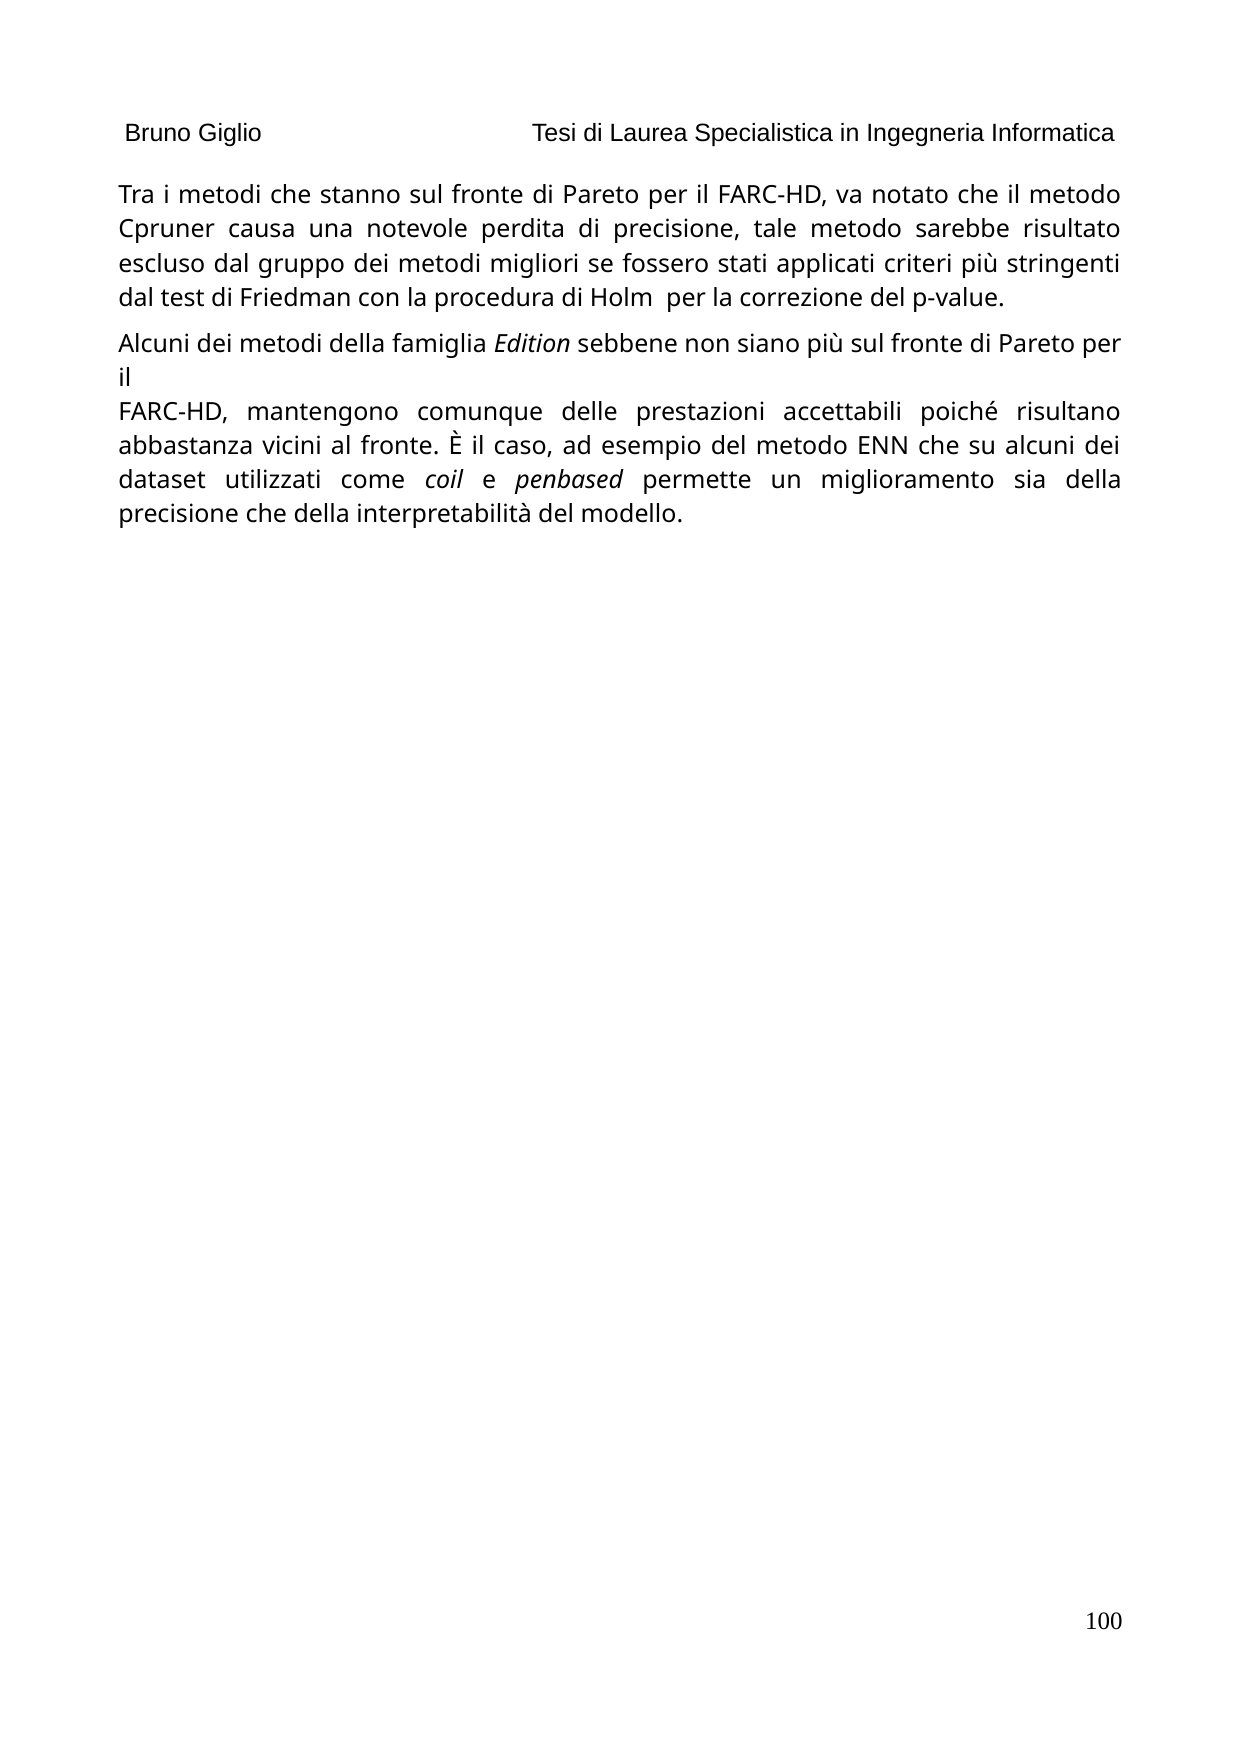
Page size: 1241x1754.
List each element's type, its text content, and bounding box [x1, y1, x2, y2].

text Alcuni dei metodi della famiglia Edition sebbene non siano più sul fronte di Pareto per il FARC-HD, mantengono comunque delle prestazioni accettabili poiché risultano abbastanza vicini al fronte. È il caso, ad esempio del metodo ENN che su alcuni dei dataset utilizzati come coil e penbased permette un miglioramento sia della precisione che della interpretabilità del modello. [118, 326, 1122, 530]
text Tra i metodi che stanno sul fronte di Pareto per il FARC-HD, va notato che il metodo Cpruner causa una notevole perdita di precisione, tale metodo sarebbe risultato escluso dal gruppo dei metodi migliori se fossero stati applicati criteri più stringenti dal test di Friedman con la procedura di Holm per la correzione del p-value. [118, 177, 1122, 313]
